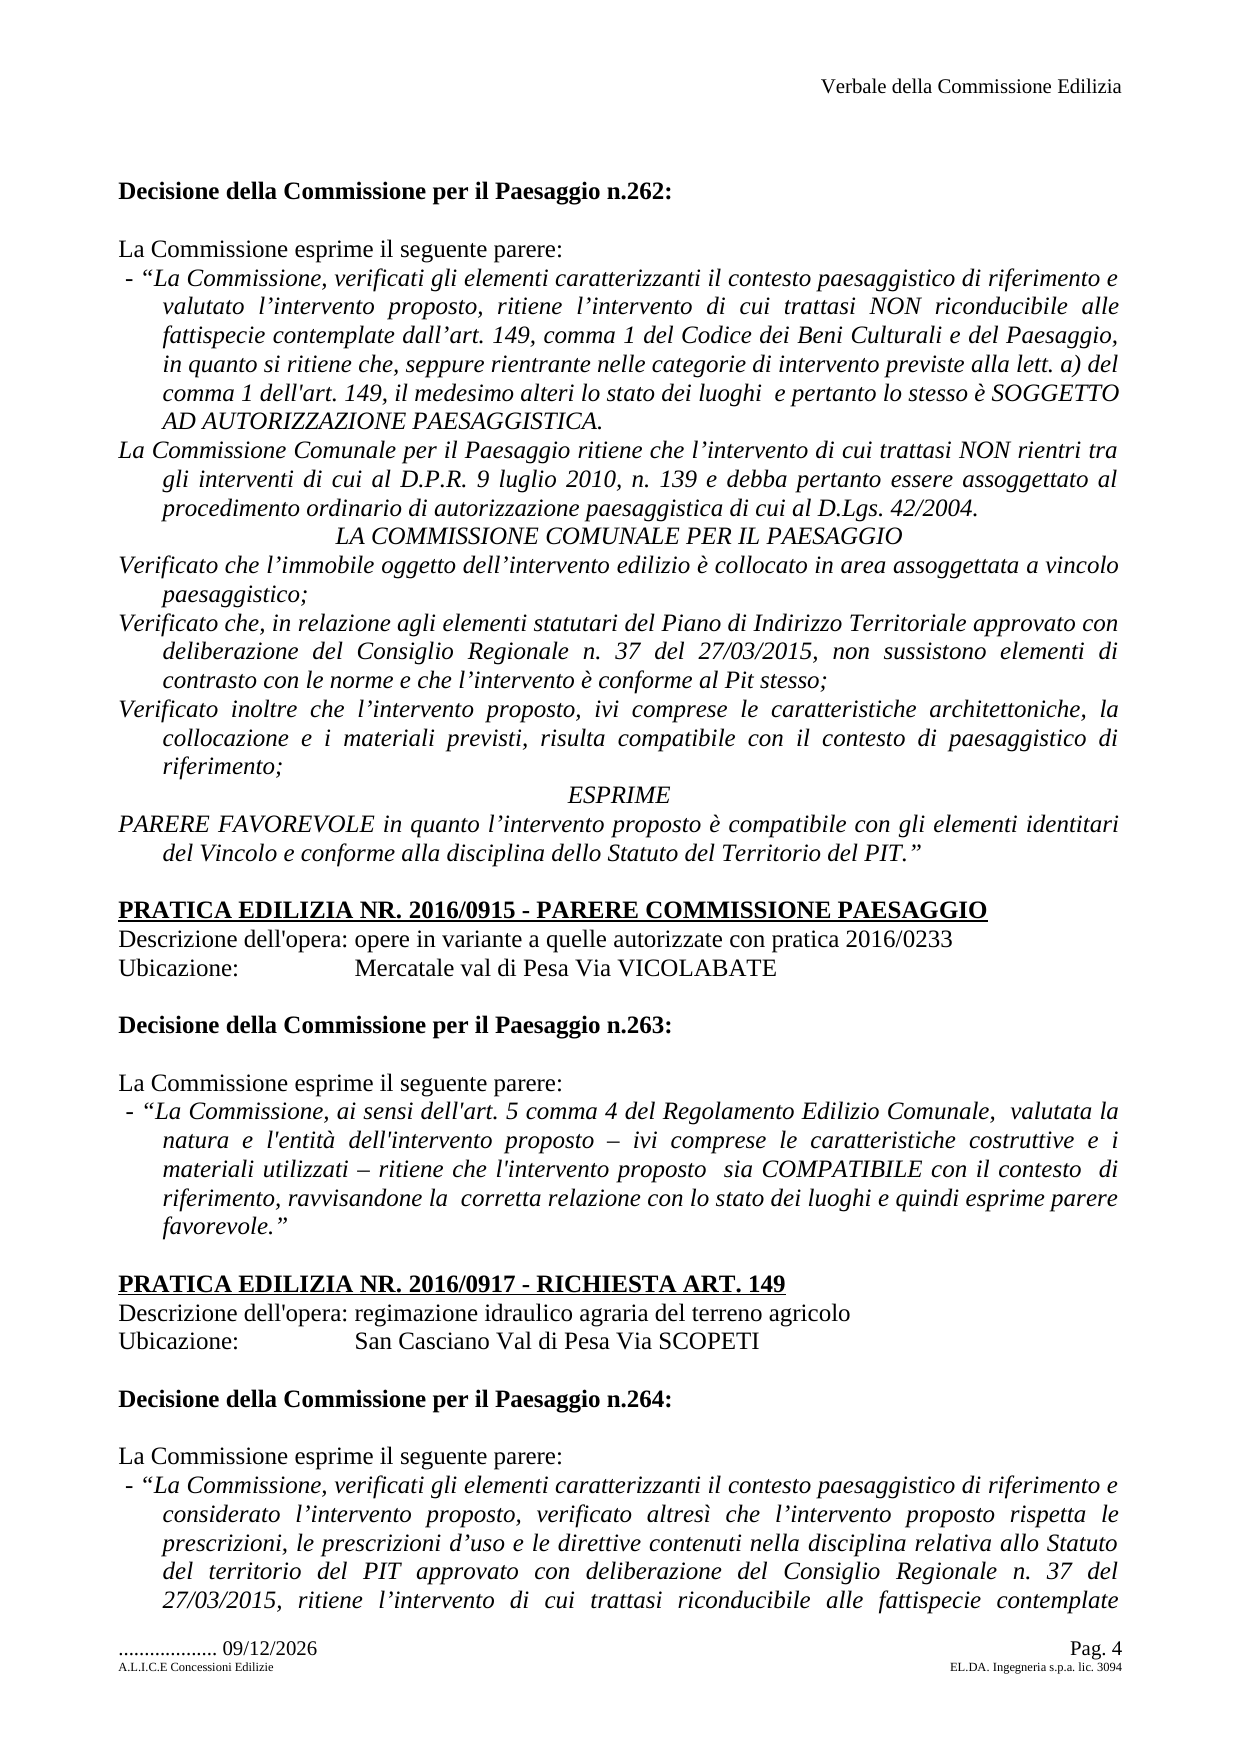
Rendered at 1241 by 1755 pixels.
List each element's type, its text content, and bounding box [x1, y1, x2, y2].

text Verificato inoltre che l’intervento proposto, ivi comprese le caratteristiche architettoniche, la collocazione e i materiali previsti, risulta compatibile con il contesto di paesaggistico di riferimento; [118, 694, 1122, 780]
text Decisione della Commissione per il Paesaggio n.263: [118, 1010, 1122, 1039]
text PARERE FAVOREVOLE in quanto l’intervento proposto è compatibile con gli elementi identitari del Vincolo e conforme alla disciplina dello Statuto del Territorio del PIT.” [118, 809, 1122, 866]
text La Commissione esprime il seguente parere: [118, 1441, 1122, 1470]
text PRATICA EDILIZIA NR. 2016/0917 - RICHIESTA ART. 149 [118, 1269, 1122, 1298]
text La Commissione esprime il seguente parere: [118, 1068, 1122, 1096]
text - “La Commissione, verificati gli elementi caratterizzanti il contesto paesaggistico di riferimento e valutato l’intervento proposto, ritiene l’intervento di cui trattasi NON riconducibile alle fattispecie contemplate dall’art. 149, comma 1 del Codice dei Beni Culturali e del Paesaggio, in quanto si ritiene che, seppure rientrante nelle categorie di intervento previste alla lett. a) del comma 1 dell'art. 149, il medesimo alteri lo stato dei luoghi e pertanto lo stesso è SOGGETTO AD AUTORIZZAZIONE PAESAGGISTICA. [118, 263, 1122, 435]
text LA COMMISSIONE COMUNALE PER IL PAESAGGIO [118, 521, 1122, 550]
text ESPRIME [118, 780, 1122, 809]
text - “La Commissione, ai sensi dell'art. 5 comma 4 del Regolamento Edilizio Comunale, valutata la natura e l'entità dell'intervento proposto – ivi comprese le caratteristiche costruttive e i materiali utilizzati – ritiene che l'intervento proposto sia COMPATIBILE con il contesto di riferimento, ravvisandone la corretta relazione con lo stato dei luoghi e quindi esprime parere favorevole.” [118, 1096, 1122, 1240]
text Decisione della Commissione per il Paesaggio n.262: [118, 176, 1122, 205]
text Descrizione dell'opera: regimazione idraulico agraria del terreno agricolo [118, 1298, 1122, 1326]
text Decisione della Commissione per il Paesaggio n.264: [118, 1384, 1122, 1413]
text La Commissione Comunale per il Paesaggio ritiene che l’intervento di cui trattasi NON rientri tra gli interventi di cui al D.P.R. 9 luglio 2010, n. 139 e debba pertanto essere assoggettato al procedimento ordinario di autorizzazione paesaggistica di cui al D.Lgs. 42/2004. [118, 435, 1122, 521]
text Verificato che, in relazione agli elementi statutari del Piano di Indirizzo Territoriale approvato con deliberazione del Consiglio Regionale n. 37 del 27/03/2015, non sussistono elementi di contrasto con le norme e che l’intervento è conforme al Pit stesso; [118, 608, 1122, 694]
text - “La Commissione, verificati gli elementi caratterizzanti il contesto paesaggistico di riferimento e considerato l’intervento proposto, verificato altresì che l’intervento proposto rispetta le prescrizioni, le prescrizioni d’uso e le direttive contenuti nella disciplina relativa allo Statuto del territorio del PIT approvato con deliberazione del Consiglio Regionale n. 37 del 27/03/2015, ritiene l’intervento di cui trattasi riconducibile alle fattispecie contemplate [118, 1470, 1122, 1614]
text Ubicazione: San Casciano Val di Pesa Via SCOPETI [118, 1326, 1122, 1355]
text PRATICA EDILIZIA NR. 2016/0915 - PARERE COMMISSIONE PAESAGGIO [118, 895, 1122, 924]
text Descrizione dell'opera: opere in variante a quelle autorizzate con pratica 2016/0233 [118, 924, 1122, 953]
text La Commissione esprime il seguente parere: [118, 234, 1122, 263]
text Verificato che l’immobile oggetto dell’intervento edilizio è collocato in area assoggettata a vincolo paesaggistico; [118, 550, 1122, 608]
text Ubicazione: Mercatale val di Pesa Via VICOLABATE [118, 953, 1122, 981]
